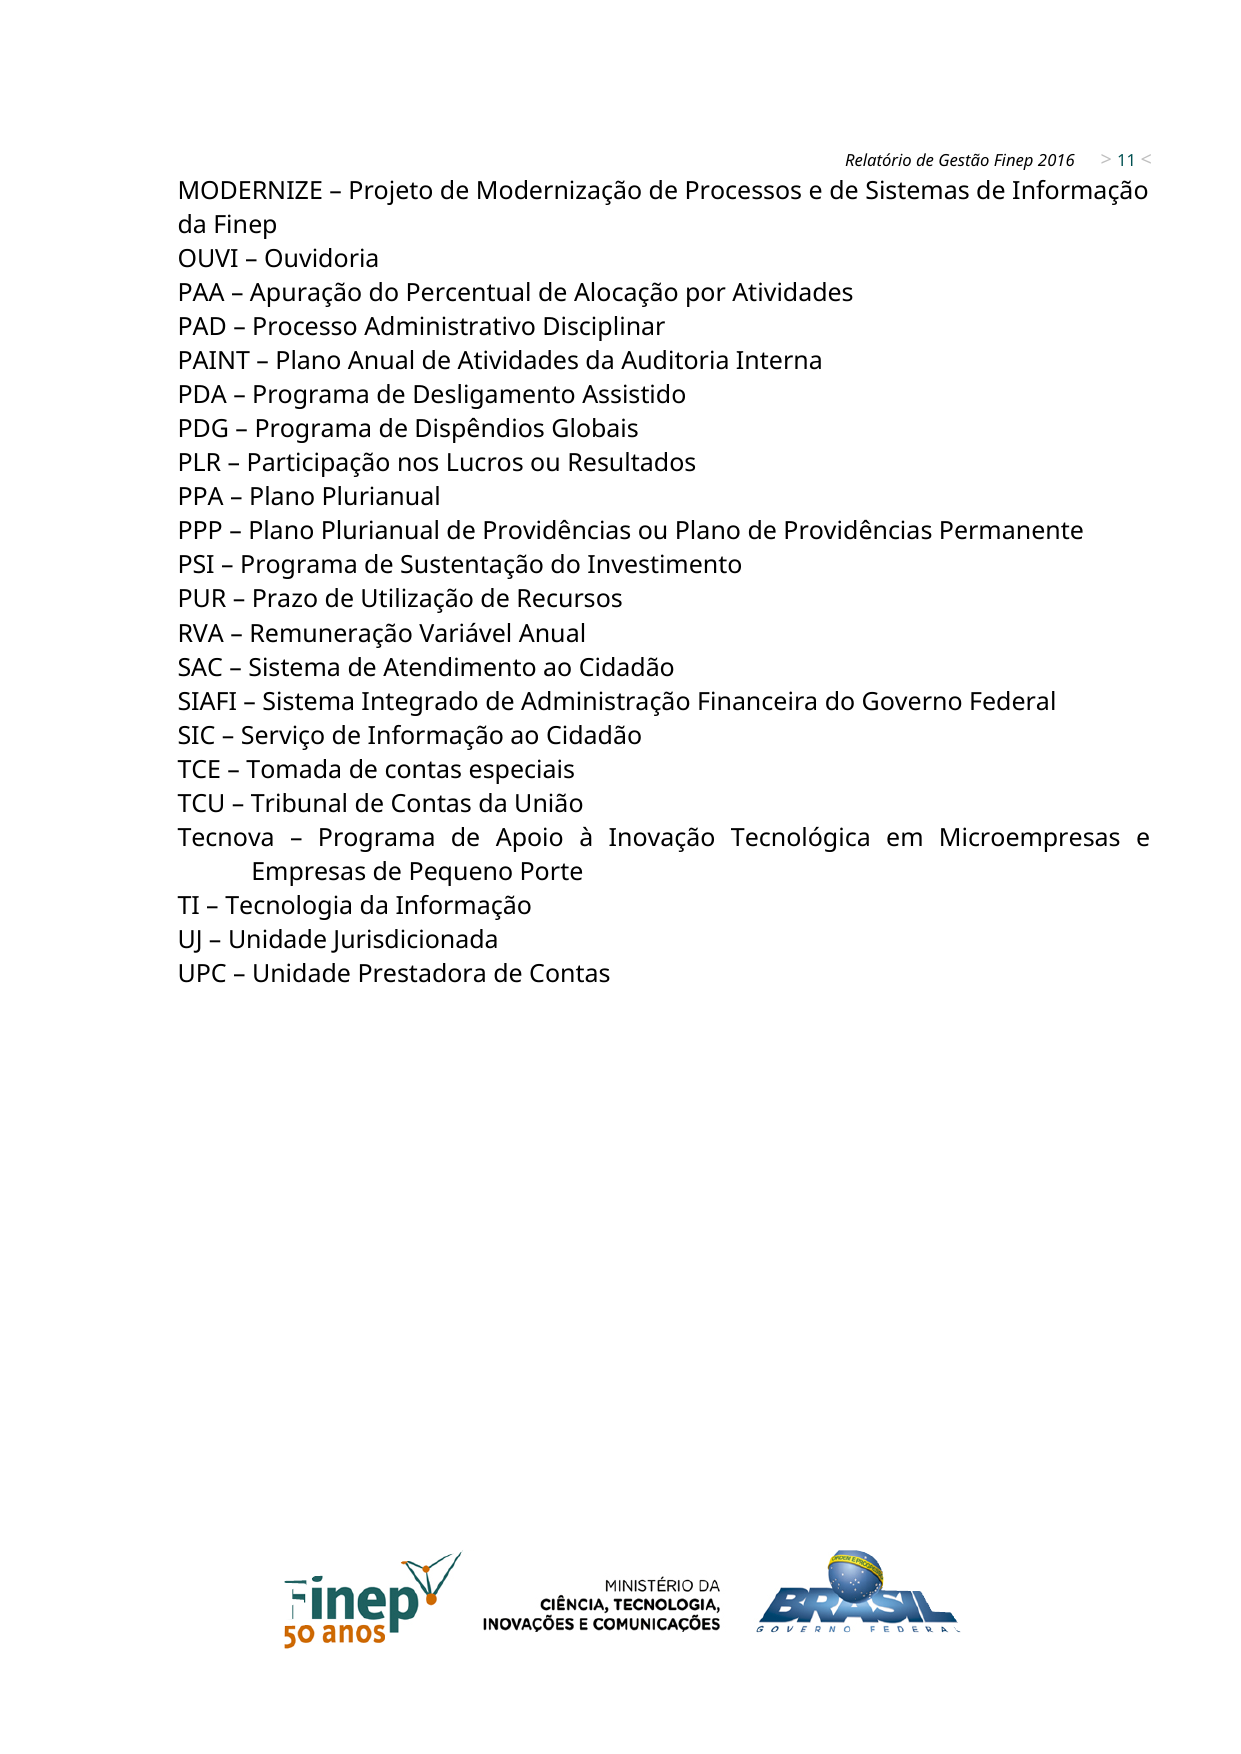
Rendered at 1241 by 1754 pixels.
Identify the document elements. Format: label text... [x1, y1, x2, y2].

text SIC – Serviço de Informação ao Cidadão [177, 717, 1152, 751]
text PAA – Apuração do Percentual de Alocação por Atividades [177, 274, 1152, 309]
text PAINT – Plano Anual de Atividades da Auditoria Interna [177, 343, 1152, 377]
text MODERNIZE – Projeto de Modernização de Processos e de Sistemas de Informação da Finep [177, 172, 1152, 241]
text TCE – Tomada de contas especiais [177, 751, 1152, 786]
text Tecnova – Programa de Apoio à Inovação Tecnológica em Microempresas e Empresas de Pequeno Porte [177, 819, 1152, 888]
text OUVI – Ouvidoria [177, 241, 1152, 274]
text TCU – Tribunal de Contas da União [177, 786, 1152, 819]
text PAD – Processo Administrativo Disciplinar [177, 309, 1152, 343]
text TI – Tecnologia da Informação [177, 888, 1152, 922]
text PDA – Programa de Desligamento Assistido [177, 377, 1152, 411]
text RVA – Remuneração Variável Anual [177, 615, 1152, 649]
text PDG – Programa de Dispêndios Globais [177, 411, 1152, 445]
text UJ – Unidade Jurisdicionada [177, 922, 1152, 956]
text UPC – Unidade Prestadora de Contas [177, 956, 1152, 990]
text PPA – Plano Plurianual [177, 479, 1152, 513]
text PSI – Programa de Sustentação do Investimento [177, 547, 1152, 581]
text SAC – Sistema de Atendimento ao Cidadão [177, 649, 1152, 683]
text PLR – Participação nos Lucros ou Resultados [177, 445, 1152, 479]
text SIAFI – Sistema Integrado de Administração Financeira do Governo Federal [177, 683, 1152, 717]
text PPP – Plano Plurianual de Providências ou Plano de Providências Permanente [177, 513, 1152, 547]
text PUR – Prazo de Utilização de Recursos [177, 581, 1152, 615]
